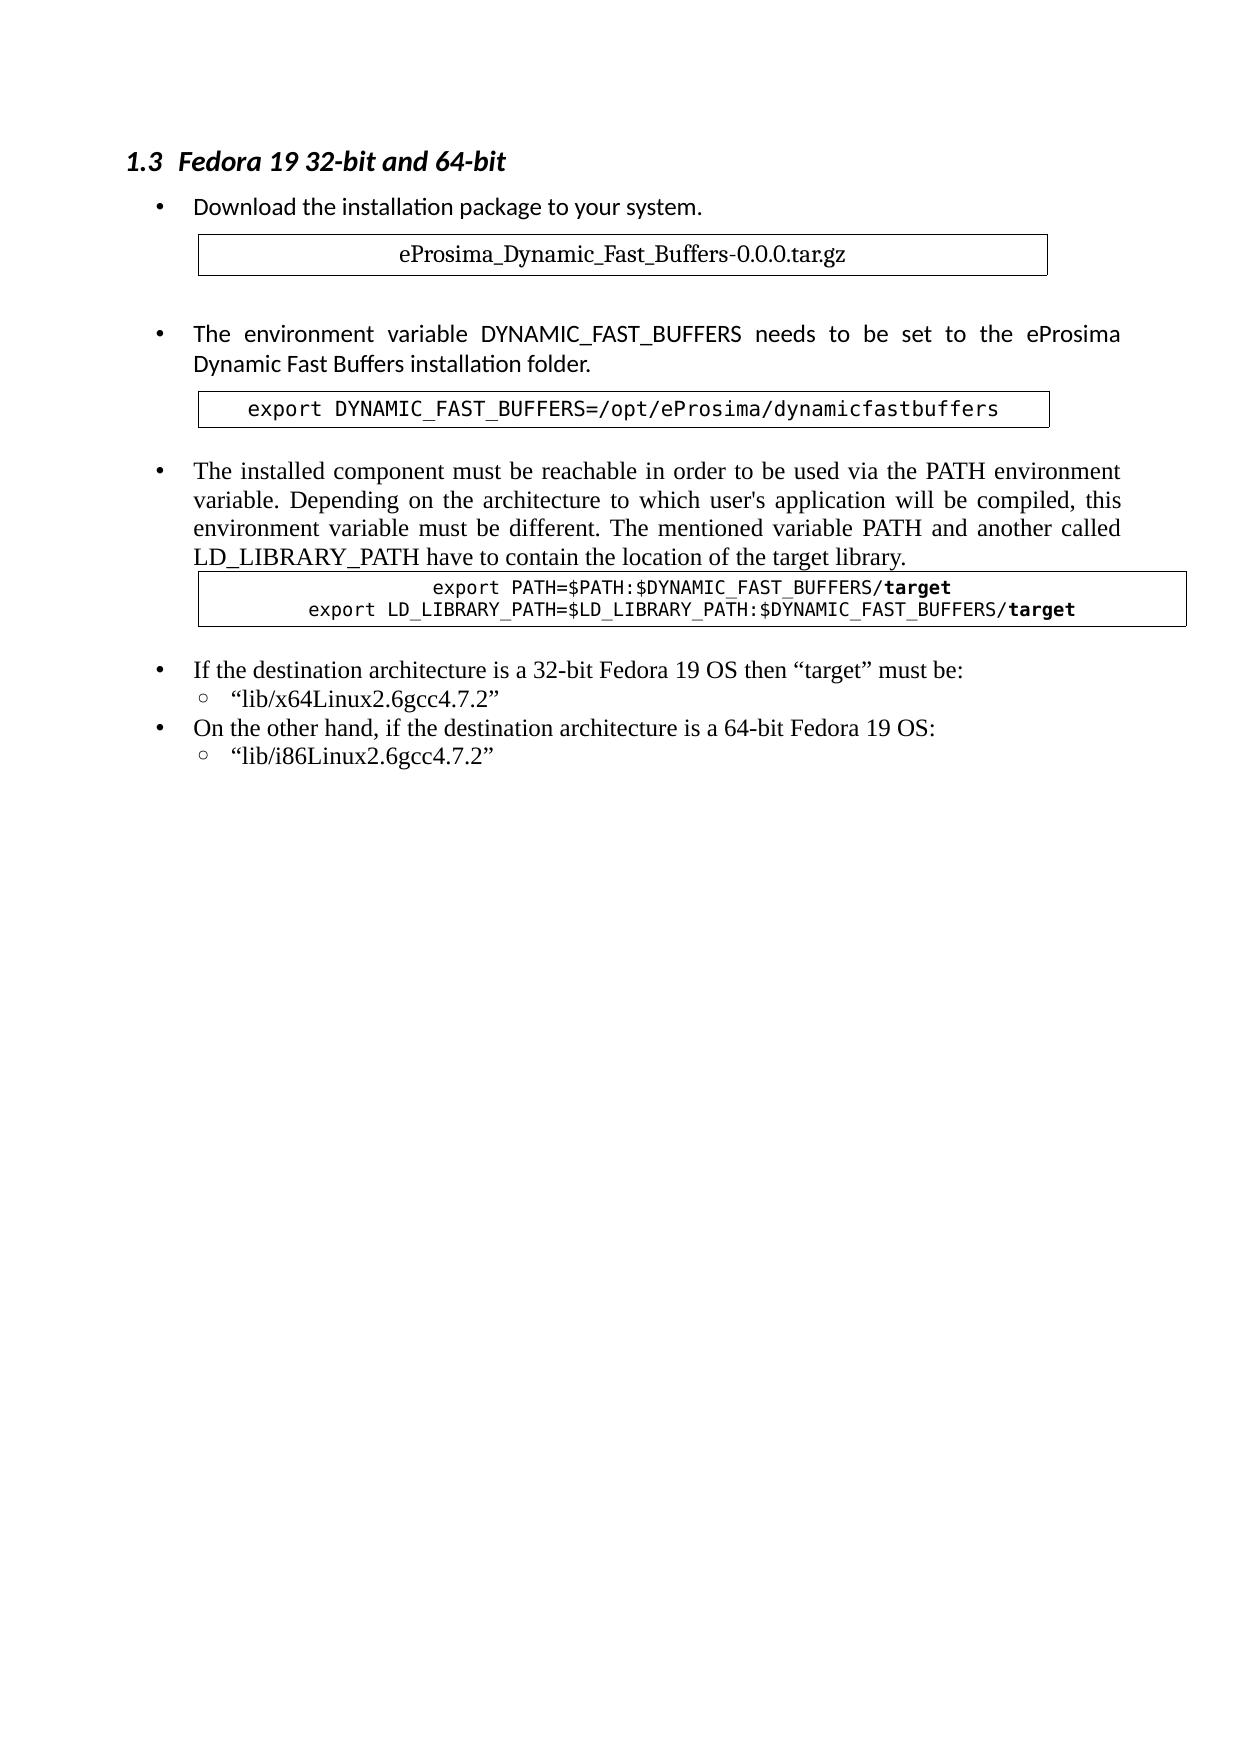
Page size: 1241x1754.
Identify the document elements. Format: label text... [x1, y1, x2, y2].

list The installed component must be reachable in order to be used via the PATH environment variable. Depending on the architecture to which user's application will be compiled, this environment variable must be different. The mentioned variable PATH and another called LD_LIBRARY_PATH have to contain the location of the target library. [156, 456, 1122, 571]
table_header export PATH=$PATH:$DYNAMIC_FAST_BUFFERS/target export LD_LIBRARY_PATH=$LD_LIBRARY_PATH:$DYNAMIC_FAST_BUFFERS/target [199, 572, 1186, 626]
list If the destination architecture is a 32-bit Fedora 19 OS then “target” must be: [156, 655, 1122, 684]
table_header export DYNAMIC_FAST_BUFFERS=/opt/eProsima/dynamicfastbuffers [199, 392, 1049, 427]
list Download the installation package to your system. [156, 191, 1122, 222]
table_header eProsima_Dynamic_Fast_Buffers-0.0.0.tar.gz [199, 235, 1047, 274]
subtitle Fedora 19 32-bit and 64-bit [118, 143, 1122, 179]
list “lib/i86Linux2.6gcc4.7.2” [193, 741, 1122, 770]
list On the other hand, if the destination architecture is a 64-bit Fedora 19 OS: [156, 713, 1122, 741]
list The environment variable DYNAMIC_FAST_BUFFERS needs to be set to the eProsima Dynamic Fast Buffers installation folder. [156, 318, 1122, 379]
list “lib/x64Linux2.6gcc4.7.2” [193, 684, 1122, 713]
